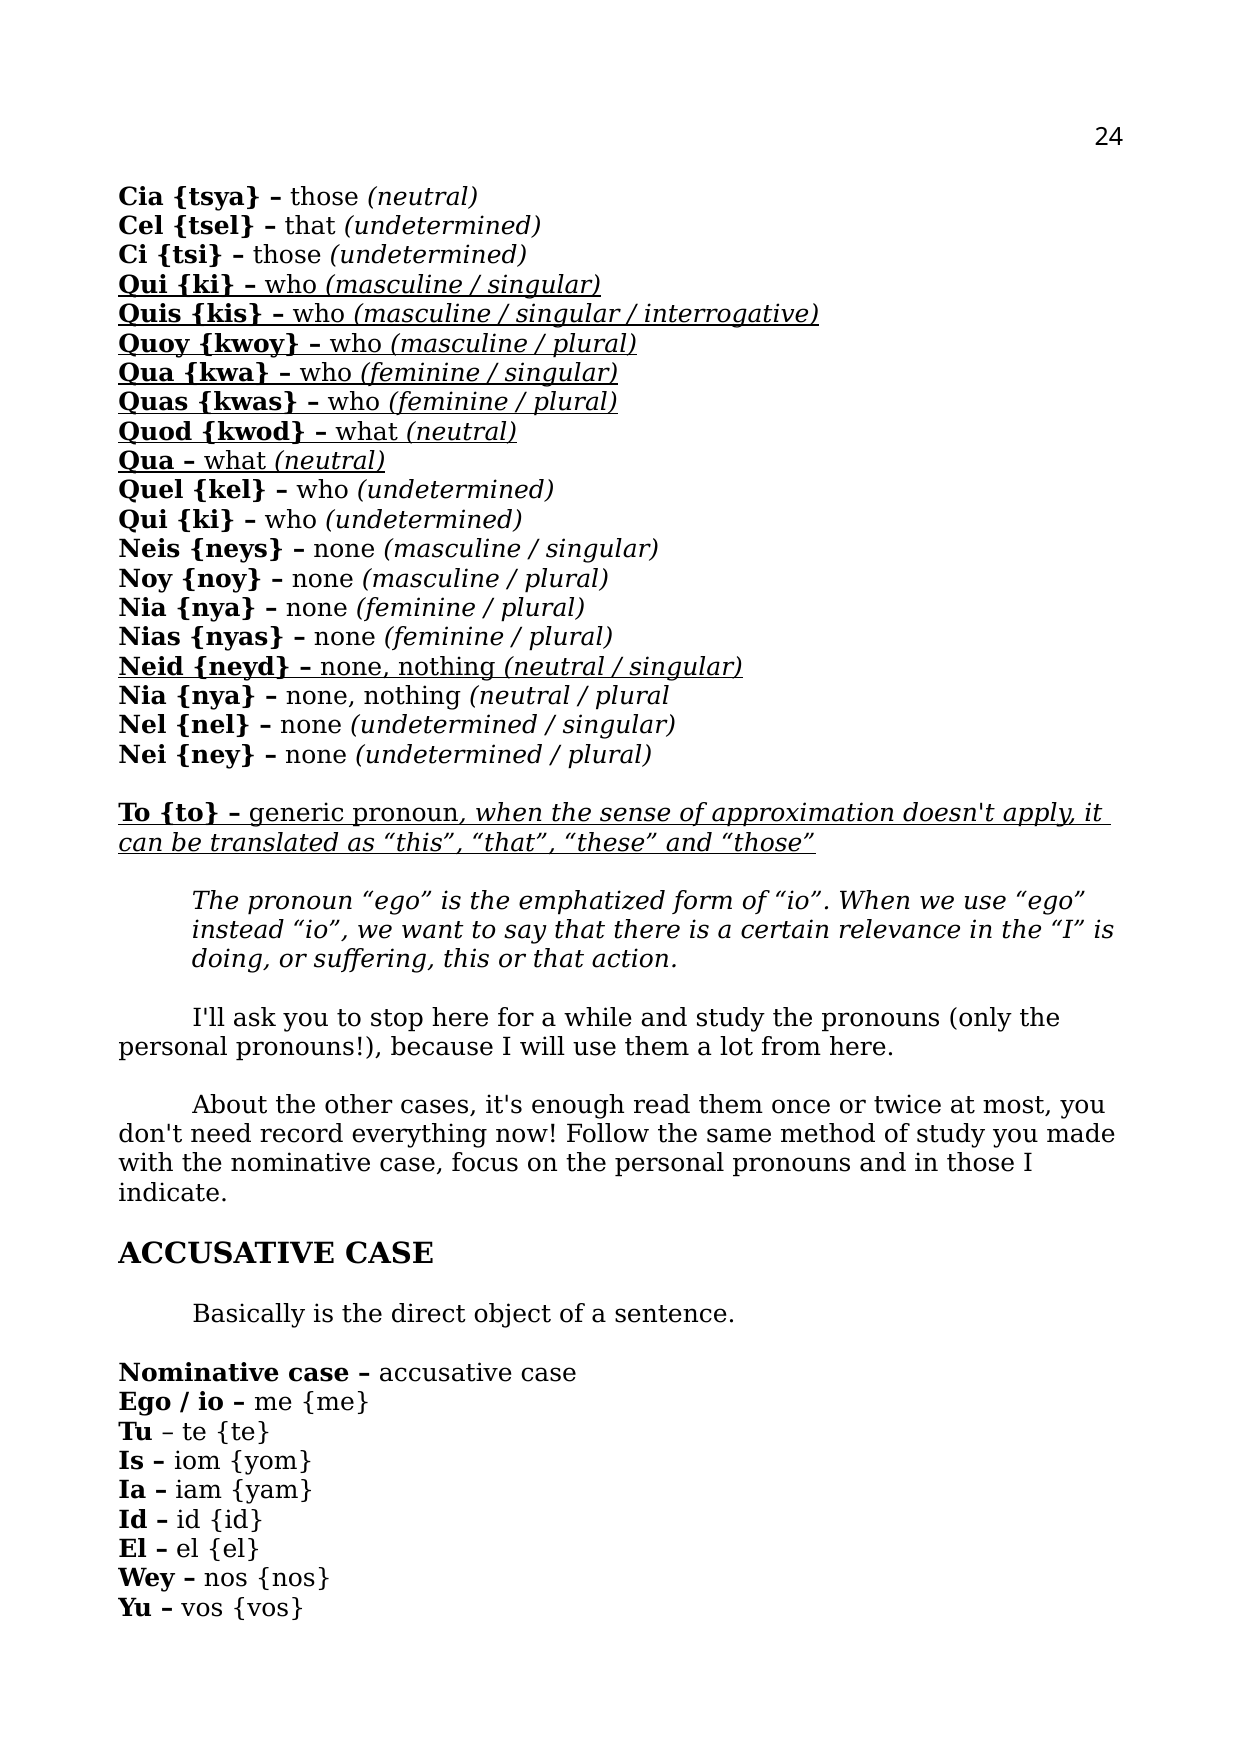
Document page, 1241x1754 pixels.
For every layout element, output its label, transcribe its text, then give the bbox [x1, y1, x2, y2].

text I'll ask you to stop here for a while and study the pronouns (only the personal pronouns!), because I will use them a lot from here. [118, 1003, 1123, 1061]
text Ia – iam {yam} [118, 1475, 1123, 1505]
text Id – id {id} [118, 1505, 1123, 1534]
text Quis {kis} – who (masculine / singular / interrogative) [118, 299, 1123, 328]
text Is – iom {yom} [118, 1446, 1123, 1475]
text Qui {ki} – who (undetermined) [118, 505, 1123, 534]
text Qui {ki} – who (masculine / singular) [118, 270, 1123, 299]
text Nias {nyas} – none (feminine / plural) [118, 622, 1123, 652]
subtitle ACCUSATIVE CASE [118, 1236, 1123, 1270]
text Nei {ney} – none (undetermined / plural) [118, 740, 1123, 769]
text Quod {kwod} – what (neutral) [118, 417, 1123, 446]
text About the other cases, it's enough read them once or twice at most, you don't need record everything now! Follow the same method of study you made with the nominative case, focus on the personal pronouns and in those I indicate. [118, 1090, 1123, 1207]
text Nel {nel} – none (undetermined / singular) [118, 710, 1123, 740]
text Qua – what (neutral) [118, 446, 1123, 475]
text Nia {nya} – none, nothing (neutral / plural [118, 681, 1123, 710]
text Quas {kwas} – who (feminine / plural) [118, 387, 1123, 417]
text The pronoun “ego” is the emphatized form of “io”. When we use “ego” instead “io”, we want to say that there is a certain relevance in the “I” is doing, or suffering, this or that action. [192, 886, 1123, 973]
text Nominative case – accusative case [118, 1358, 1123, 1387]
text Wey – nos {nos} [118, 1563, 1123, 1593]
text Ci {tsi} – those (undetermined) [118, 240, 1123, 270]
text Cel {tsel} – that (undetermined) [118, 211, 1123, 240]
text Neid {neyd} – none, nothing (neutral / singular) [118, 652, 1123, 681]
text Nia {nya} – none (feminine / plural) [118, 593, 1123, 622]
text Quoy {kwoy} – who (masculine / plural) [118, 328, 1123, 358]
text Qua {kwa} – who (feminine / singular) [118, 358, 1123, 387]
text Ego / io – me {me} [118, 1387, 1123, 1417]
text El – el {el} [118, 1534, 1123, 1563]
text To {to} – generic pronoun, when the sense of approximation doesn't apply, it can be translated as “this”, “that”, “these” and “those” [118, 798, 1123, 857]
text Yu – vos {vos} [118, 1593, 1123, 1622]
text Tu – te {te} [118, 1417, 1123, 1446]
text Quel {kel} – who (undetermined) [118, 475, 1123, 505]
text Cia {tsya} – those (neutral) [118, 182, 1123, 211]
text Noy {noy} – none (masculine / plural) [118, 563, 1123, 593]
text Basically is the direct object of a sentence. [118, 1299, 1123, 1329]
text Neis {neys} – none (masculine / singular) [118, 534, 1123, 563]
